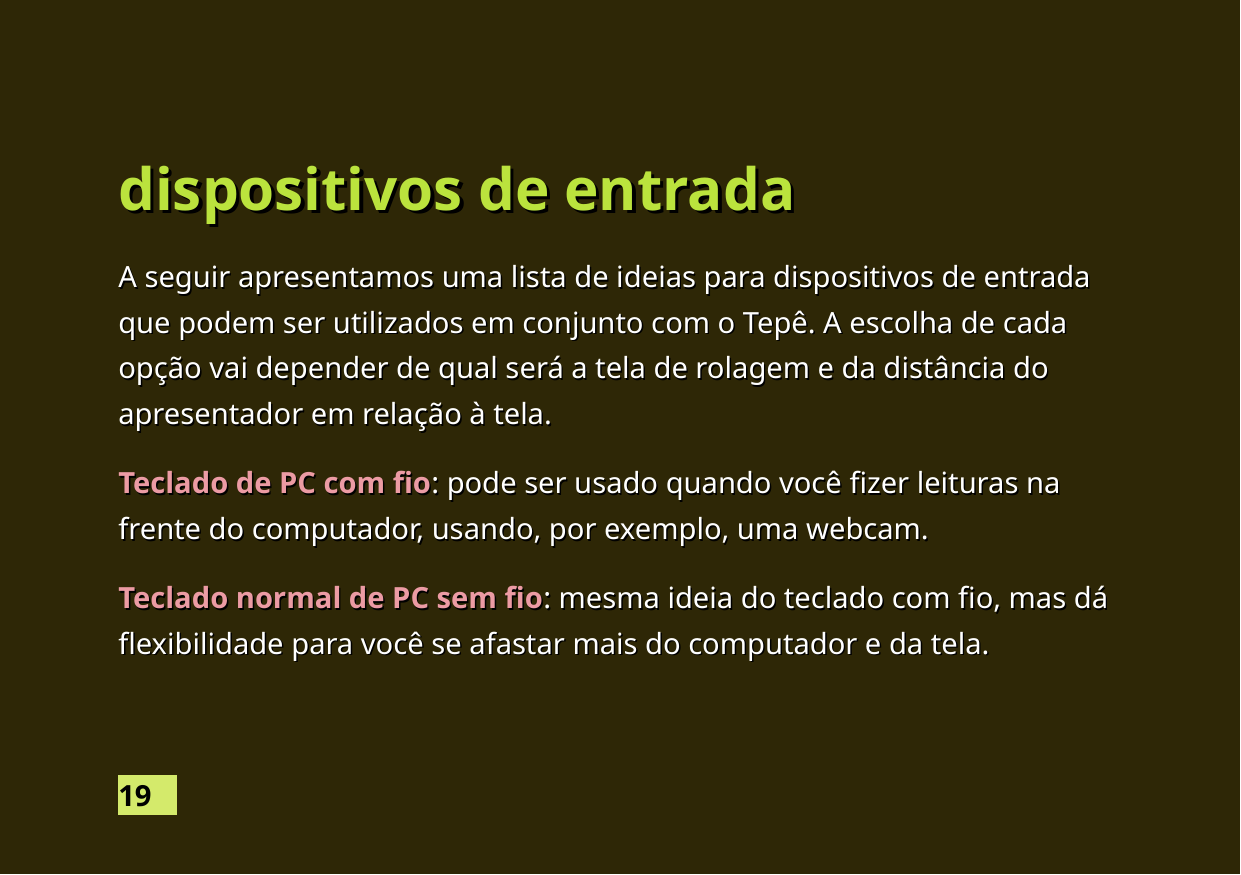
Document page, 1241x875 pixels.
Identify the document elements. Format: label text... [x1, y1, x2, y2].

text Teclado de PC com fio: pode ser usado quando você fizer leituras na frente do computador, usando, por exemplo, uma webcam. [118, 463, 1122, 548]
text A seguir apresentamos uma lista de ideias para dispositivos de entrada que podem ser utilizados em conjunto com o Tepê. A escolha de cada opção vai depender de qual será a tela de rolagem e da distância do apresentador em relação à tela. [118, 257, 1122, 433]
subtitle dispositivos de entrada [118, 148, 1122, 227]
text Teclado normal de PC sem fio: mesma ideia do teclado com fio, mas dá flexibilidade para você se afastar mais do computador e da tela. [118, 578, 1122, 663]
